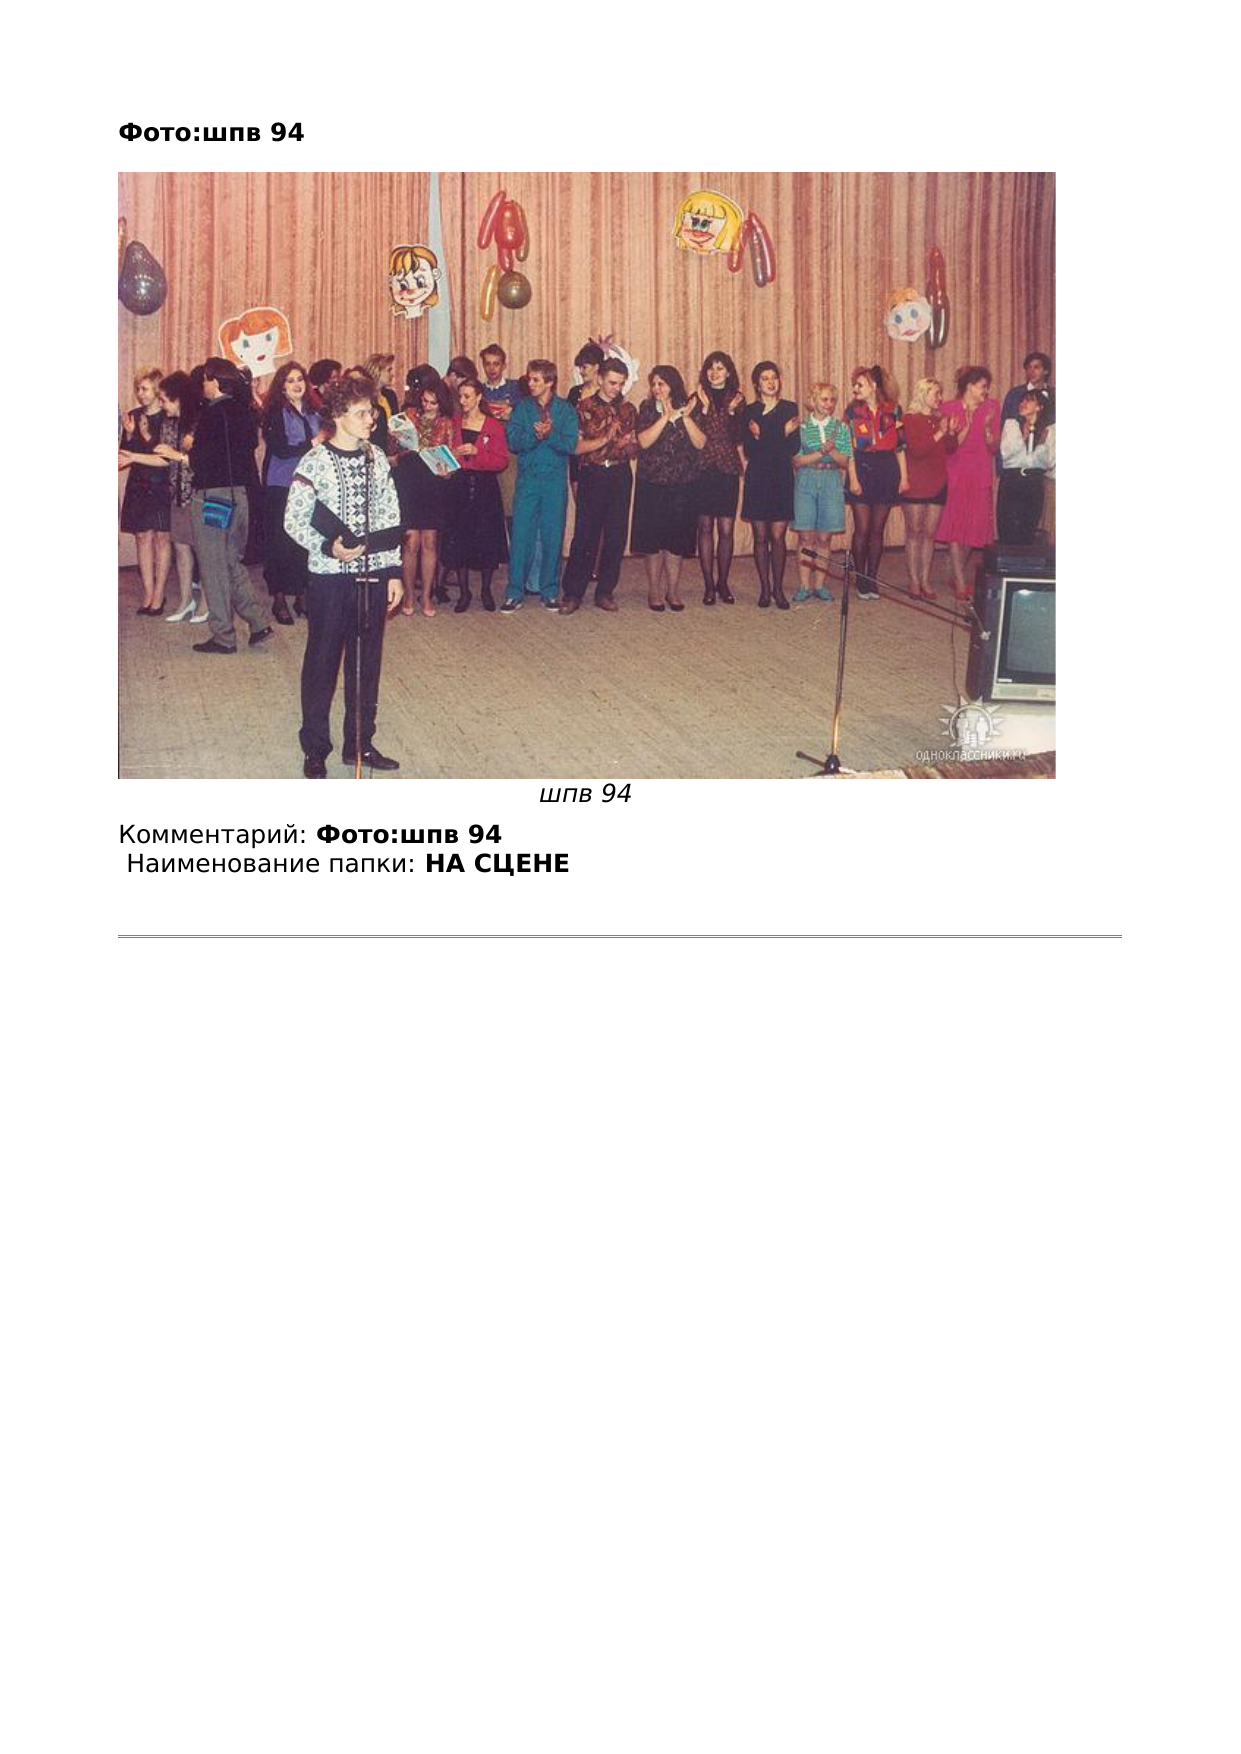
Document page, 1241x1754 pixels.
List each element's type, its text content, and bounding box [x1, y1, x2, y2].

text Комментарий: Фото:шпв 94 Наименование папки: НА СЦЕНЕ [118, 820, 1122, 908]
subtitle Фото:шпв 94 [118, 118, 1122, 147]
picture [118, 172, 1056, 779]
text шпв 94 [118, 779, 1056, 808]
